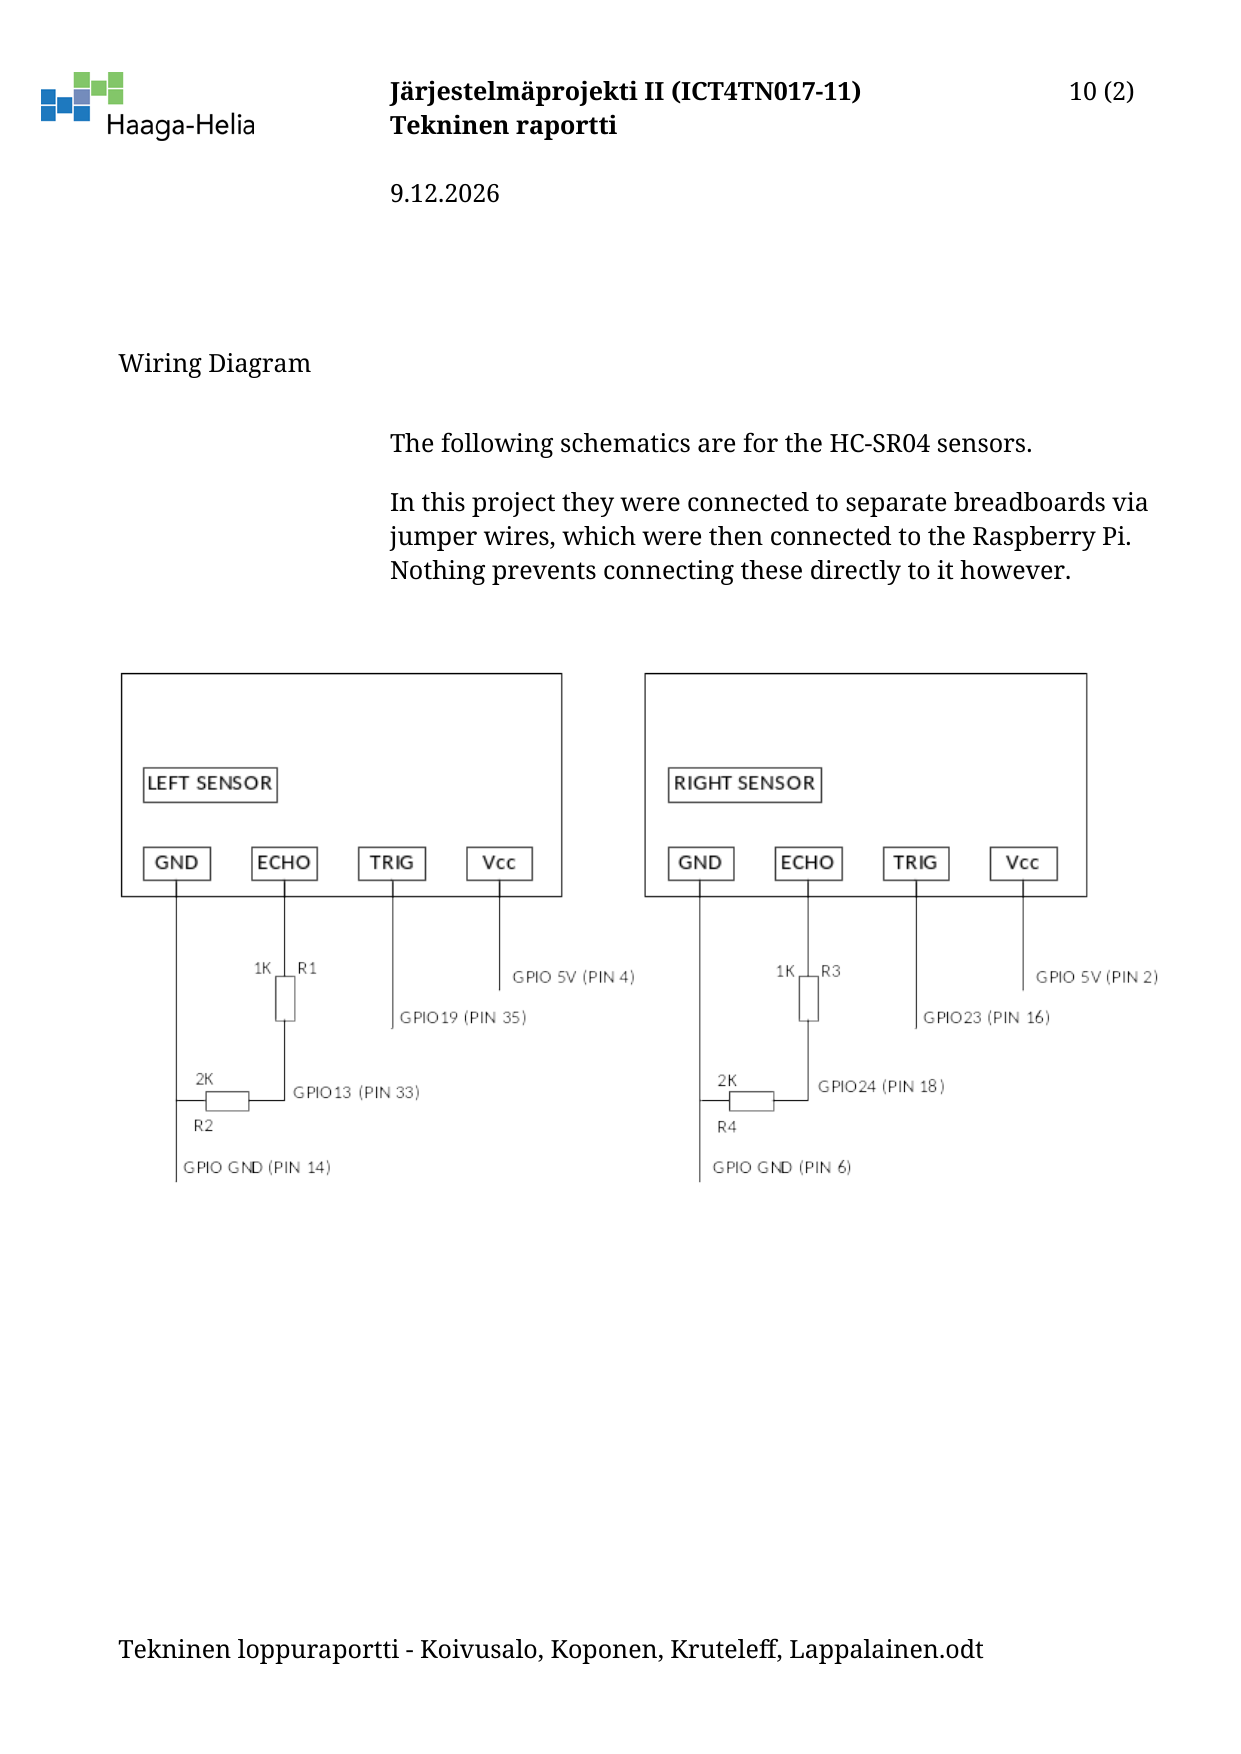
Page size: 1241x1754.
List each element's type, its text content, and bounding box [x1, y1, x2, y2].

text In this project they were connected to separate breadboards via jumper wires, which were then connected to the Raspberry Pi. Nothing prevents connecting these directly to it however. [390, 484, 1152, 587]
subtitle Wiring Diagram [118, 346, 1152, 380]
text The following schematics are for the HC-SR04 sensors. [390, 425, 1152, 459]
